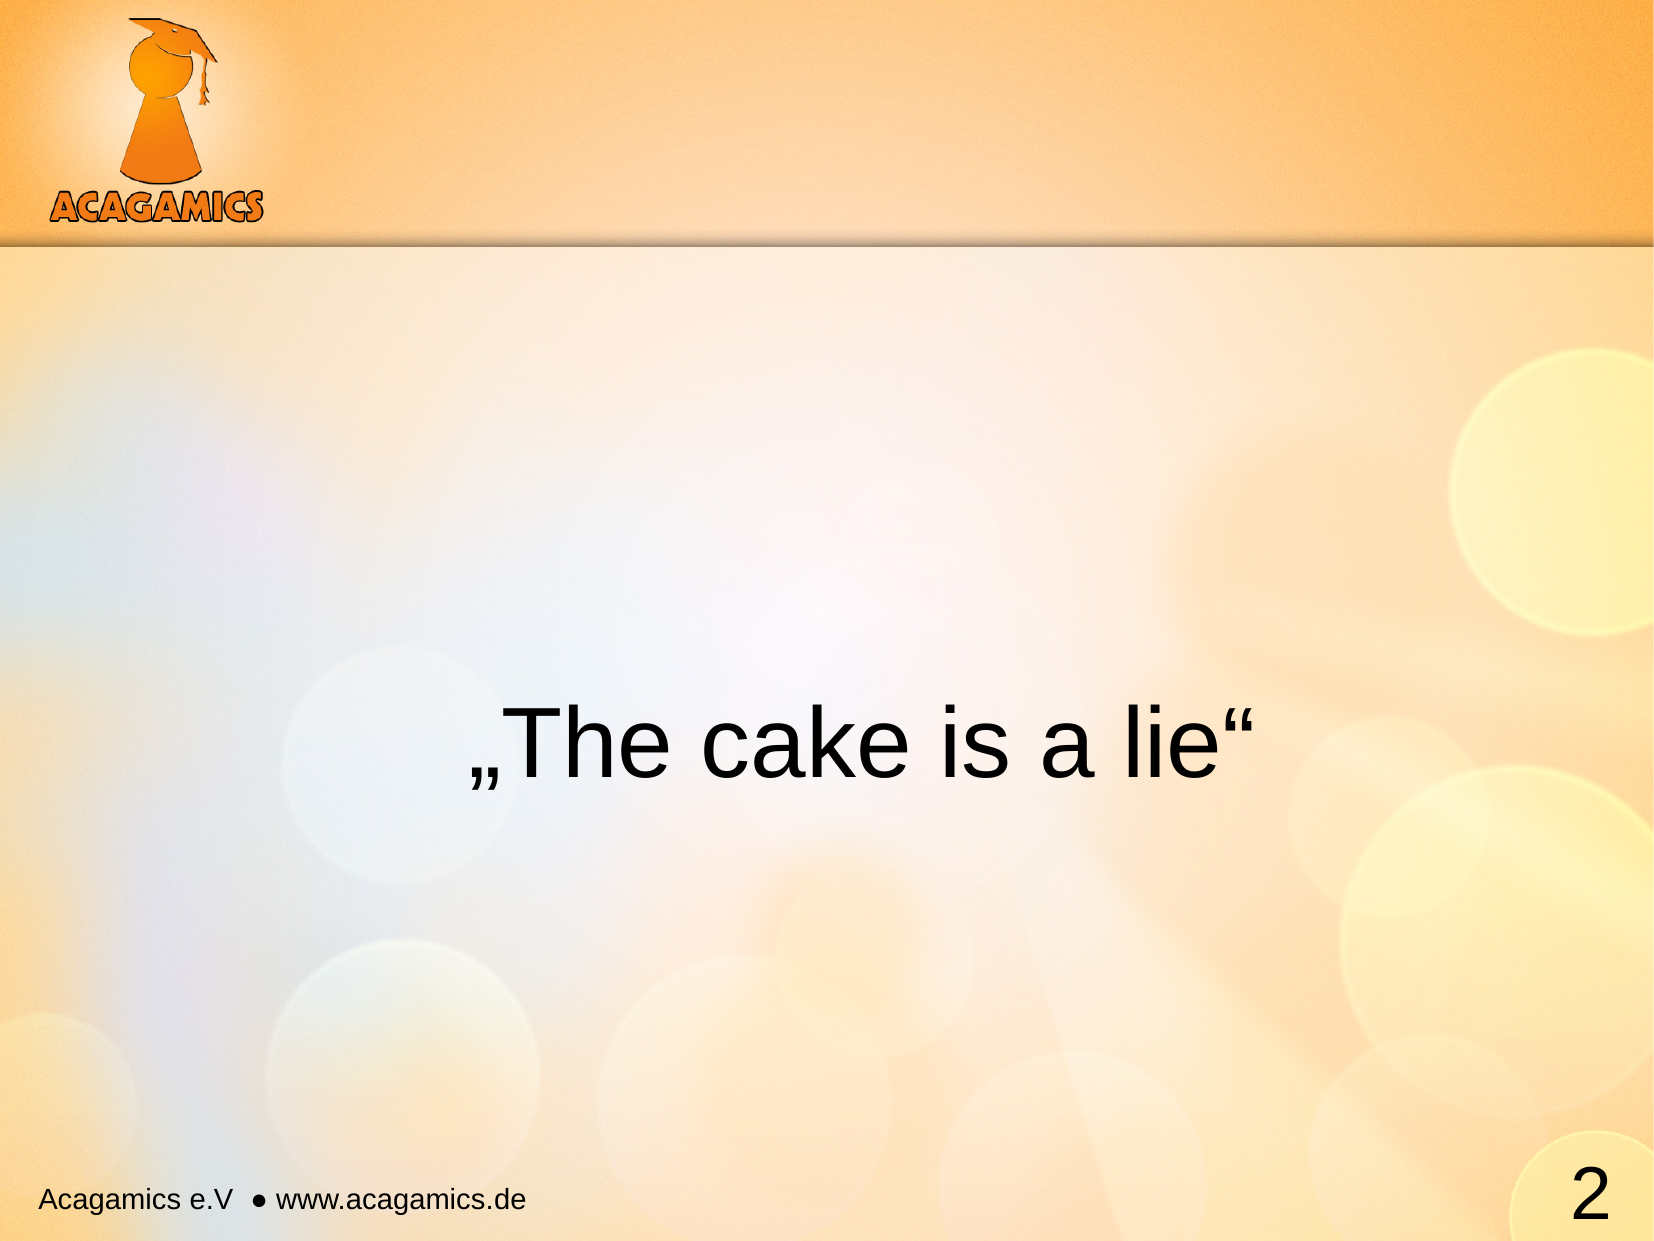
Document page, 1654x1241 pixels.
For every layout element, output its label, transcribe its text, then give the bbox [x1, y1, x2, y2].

list „The cake is a lie“ [82, 290, 1571, 1109]
picture [0, 0, 1654, 1241]
